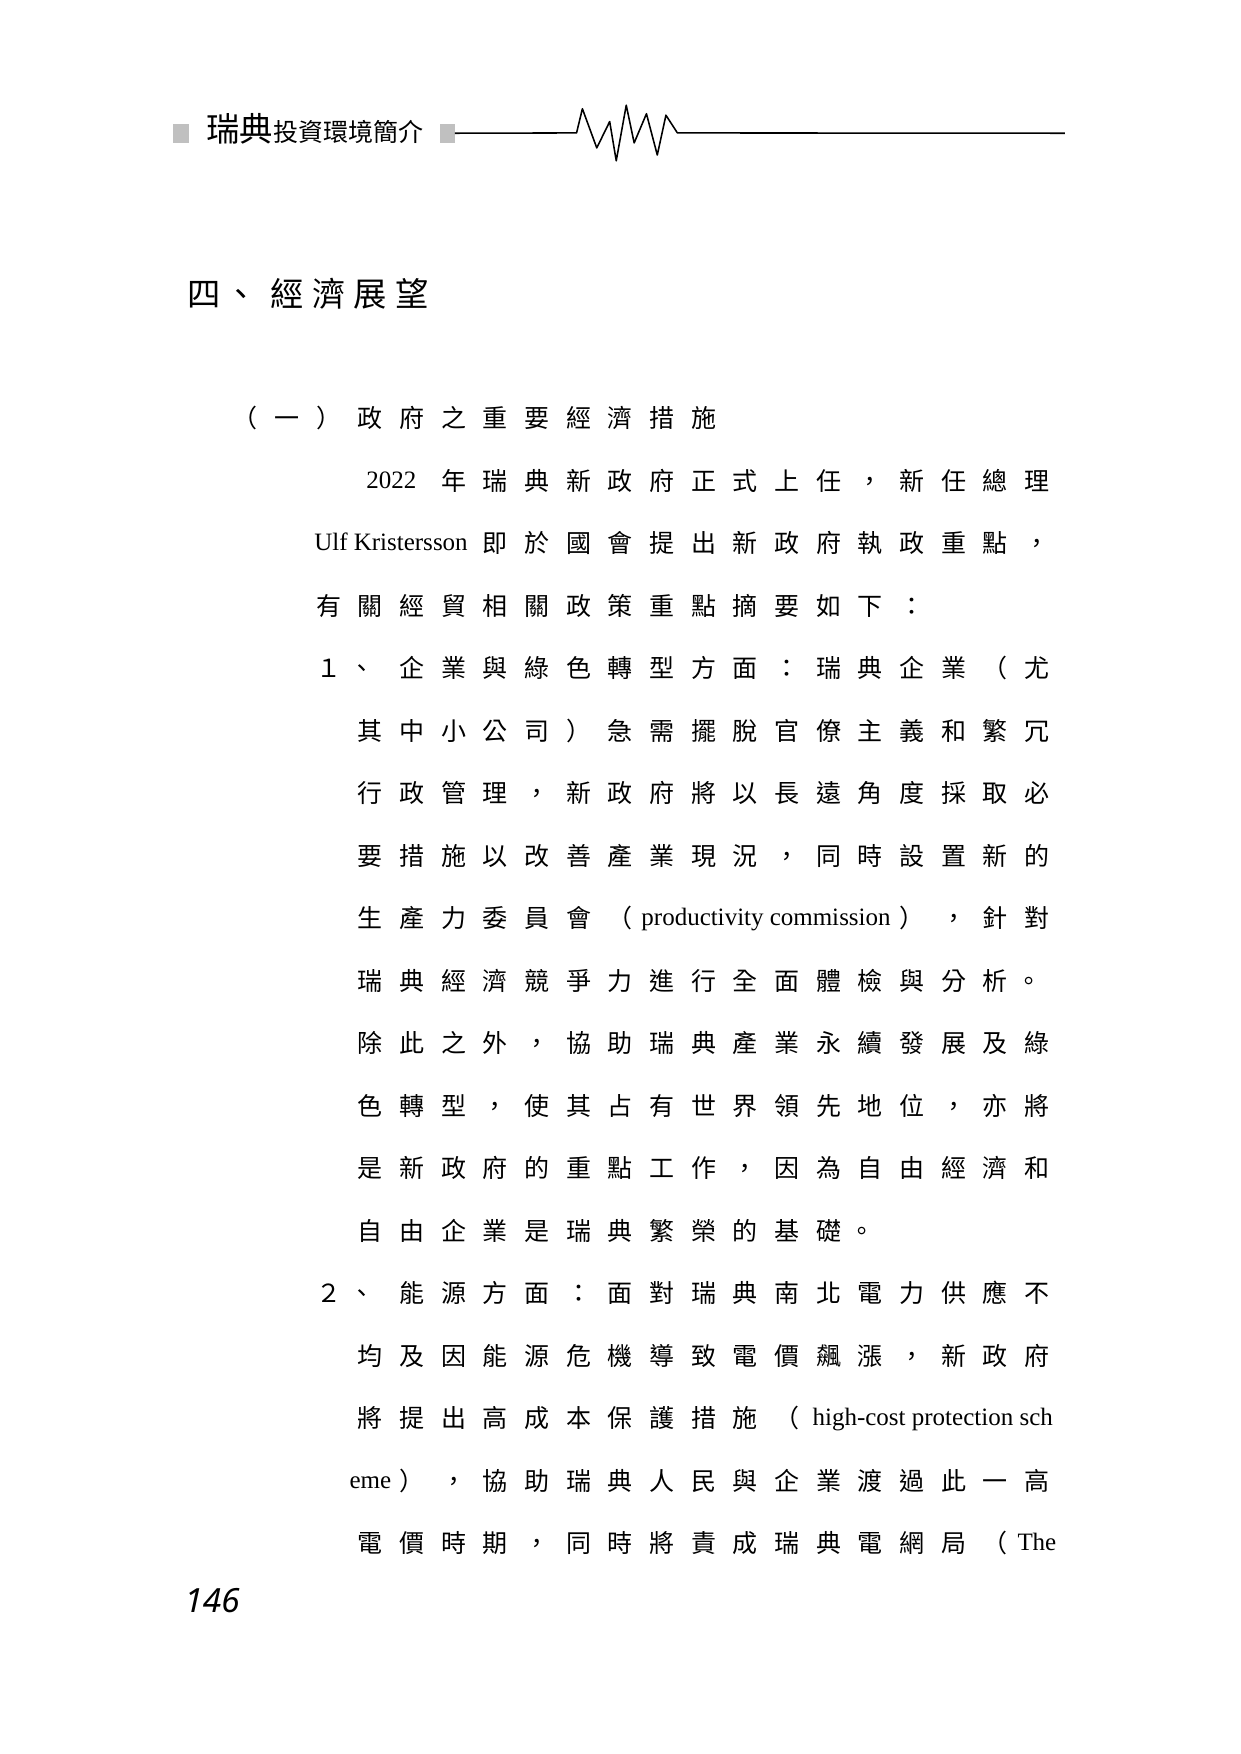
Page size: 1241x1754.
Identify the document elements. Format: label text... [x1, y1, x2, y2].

text 四、經濟展望 [183, 250, 1058, 313]
text ２、能源方面：面對瑞典南北電力供應不均及因能源危機導致電價飆漲，新政府將提出高成本保護措施（high-cost protection scheme），協助瑞典人民與企業渡過此一高電價時期，同時將責成瑞典電網局（The [281, 1250, 1058, 1563]
text １、企業與綠色轉型方面：瑞典企業（尤其中小公司）急需擺脫官僚主義和繁冗行政管理，新政府將以長遠角度採取必要措施以改善產業現況，同時設置新的生產力委員會（productivity commission），針對瑞典經濟競爭力進行全面體檢與分析。除此之外，協助瑞典產業永續發展及綠色轉型，使其占有世界領先地位，亦將是新政府的重點工作，因為自由經濟和自由企業是瑞典繁榮的基礎。 [281, 625, 1058, 1250]
text 2022年瑞典新政府正式上任，新任總理Ulf Kristersson即於國會提出新政府執政重點，有關經貿相關政策重點摘要如下： [281, 438, 1058, 625]
text （一）政府之重要經濟措施 [207, 375, 1058, 438]
